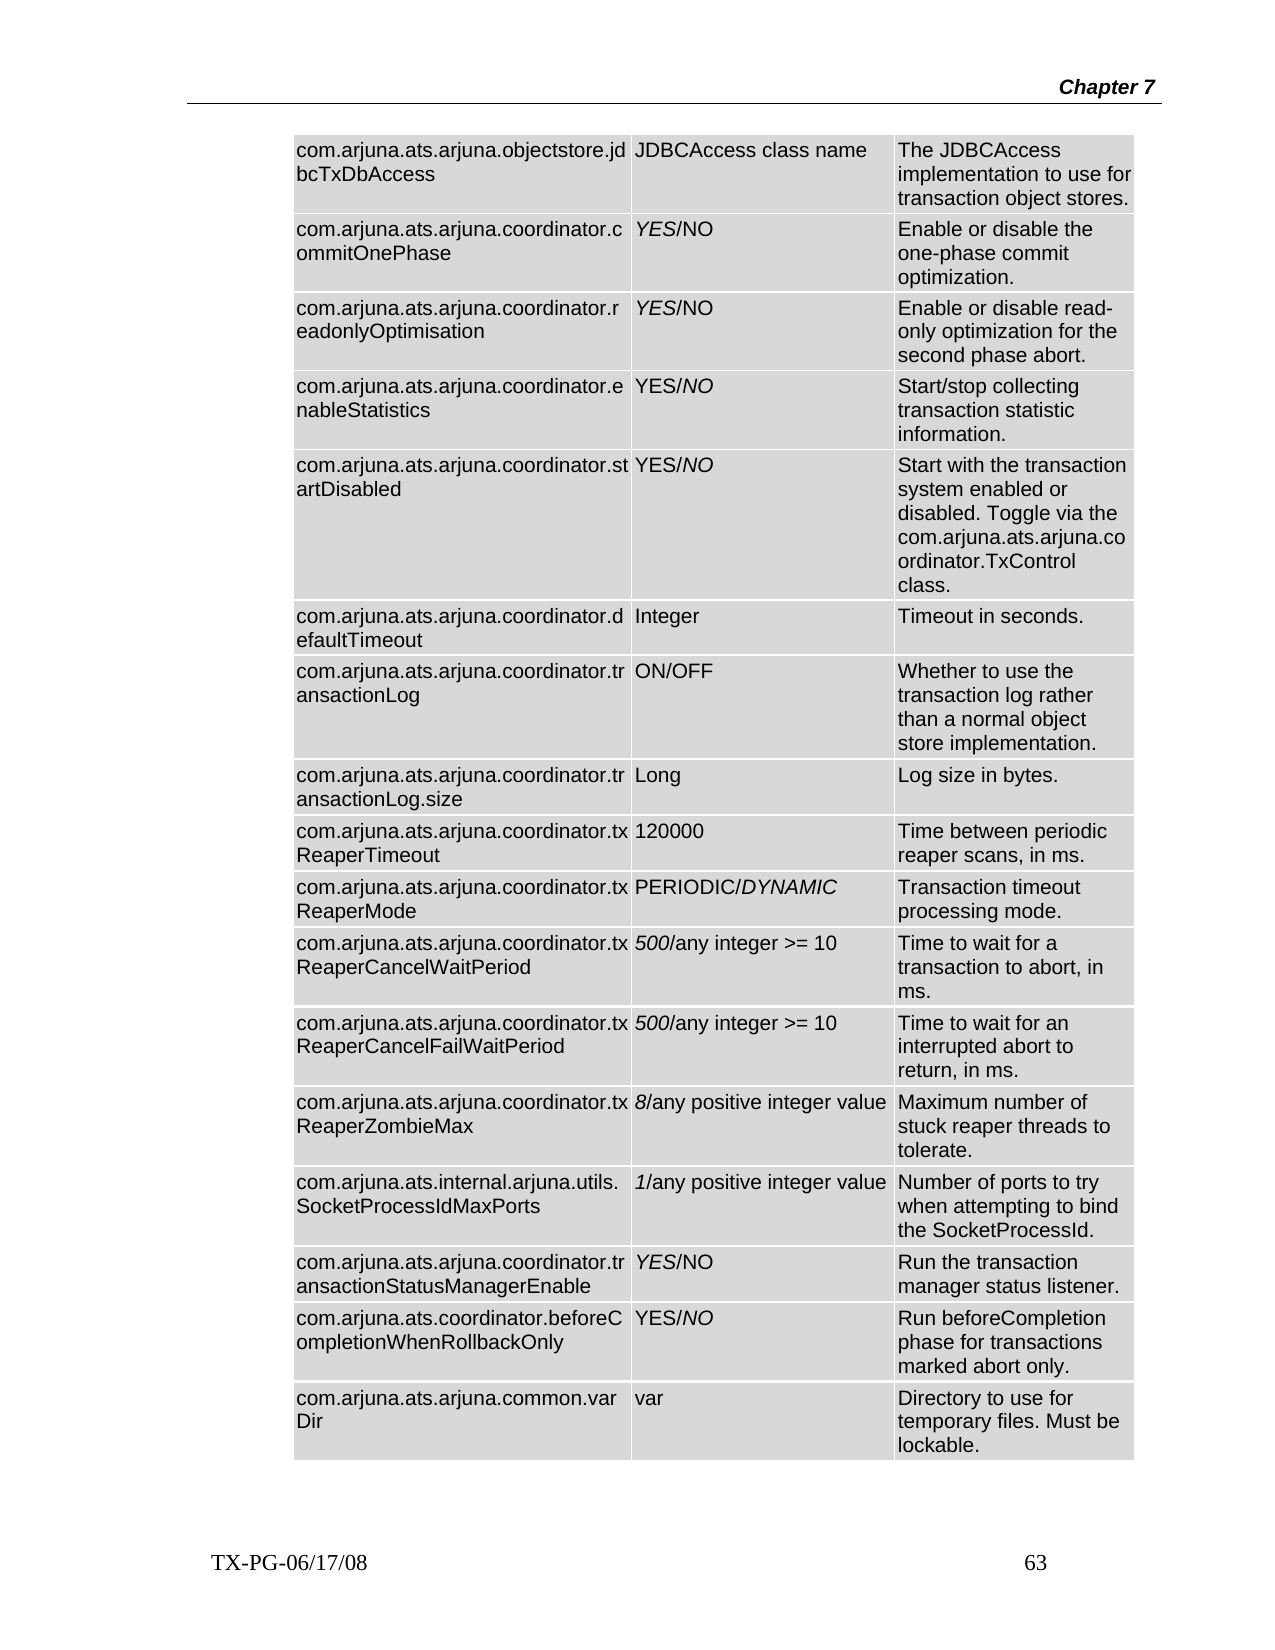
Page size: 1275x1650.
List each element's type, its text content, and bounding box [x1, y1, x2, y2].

table_cell 8/any positive integer value [632, 1087, 894, 1165]
table_cell com.arjuna.ats.arjuna.common.varDir [294, 1383, 631, 1460]
table_cell The JDBCAccess implementation to use for transaction object stores. [895, 135, 1134, 213]
table_cell 120000 [632, 816, 894, 870]
table_cell Log size in bytes. [895, 760, 1134, 814]
table_cell Time to wait for an interrupted abort to return, in ms. [895, 1008, 1134, 1085]
table_cell Number of ports to try when attempting to bind the SocketProcessId. [895, 1167, 1134, 1245]
table_cell YES/NO [632, 214, 894, 291]
table_cell Maximum number of stuck reaper threads to tolerate. [895, 1087, 1134, 1165]
table_cell com.arjuna.ats.arjuna.coordinator.txReaperCancelFailWaitPeriod [294, 1008, 631, 1085]
table_cell Start with the transaction system enabled or disabled. Toggle via the com.arjuna.ats.arjuna.coordinator.TxControl class. [895, 450, 1134, 599]
table_cell Enable or disable the one-phase commit optimization. [895, 214, 1134, 291]
table_cell Integer [632, 601, 894, 654]
table_cell var [632, 1383, 894, 1460]
table_cell YES/NO [632, 371, 894, 449]
table_cell com.arjuna.ats.arjuna.coordinator.defaultTimeout [294, 601, 631, 654]
table_cell com.arjuna.ats.coordinator.beforeCompletionWhenRollbackOnly [294, 1303, 631, 1380]
table_cell com.arjuna.ats.arjuna.coordinator.startDisabled [294, 450, 631, 599]
table_cell com.arjuna.ats.arjuna.coordinator.transactionLog.size [294, 760, 631, 814]
table_cell com.arjuna.ats.arjuna.coordinator.enableStatistics [294, 371, 631, 449]
table_cell com.arjuna.ats.arjuna.coordinator.transactionStatusManagerEnable [294, 1247, 631, 1301]
table_cell 500/any integer >= 10 [632, 1008, 894, 1085]
table_cell YES/NO [632, 1247, 894, 1301]
table_cell Enable or disable read-only optimization for the second phase abort. [895, 293, 1134, 370]
table_cell Run beforeCompletion phase for transactions marked abort only. [895, 1303, 1134, 1380]
table_cell YES/NO [632, 1303, 894, 1380]
table_cell Whether to use the transaction log rather than a normal object store implementation. [895, 656, 1134, 758]
table_cell 1/any positive integer value [632, 1167, 894, 1245]
table_cell com.arjuna.ats.arjuna.coordinator.commitOnePhase [294, 214, 631, 291]
table_cell com.arjuna.ats.arjuna.coordinator.txReaperMode [294, 872, 631, 926]
table_cell Long [632, 760, 894, 814]
table_cell YES/NO [632, 293, 894, 370]
table_cell com.arjuna.ats.arjuna.coordinator.txReaperTimeout [294, 816, 631, 870]
table_cell ON/OFF [632, 656, 894, 758]
table_cell Start/stop collecting transaction statistic information. [895, 371, 1134, 449]
table_cell Transaction timeout processing mode. [895, 872, 1134, 926]
table_cell YES/NO [632, 450, 894, 599]
table_cell Time between periodic reaper scans, in ms. [895, 816, 1134, 870]
table_cell com.arjuna.ats.arjuna.objectstore.jdbcTxDbAccess [294, 135, 631, 213]
table_cell Directory to use for temporary files. Must be lockable. [895, 1383, 1134, 1460]
table_cell com.arjuna.ats.arjuna.coordinator.readonlyOptimisation [294, 293, 631, 370]
table_cell Run the transaction manager status listener. [895, 1247, 1134, 1301]
table_cell Timeout in seconds. [895, 601, 1134, 654]
table_cell com.arjuna.ats.internal.arjuna.utils.SocketProcessIdMaxPorts [294, 1167, 631, 1245]
table_cell com.arjuna.ats.arjuna.coordinator.txReaperCancelWaitPeriod [294, 928, 631, 1005]
table_cell 500/any integer >= 10 [632, 928, 894, 1005]
table_cell Time to wait for a transaction to abort, in ms. [895, 928, 1134, 1005]
table_cell JDBCAccess class name [632, 135, 894, 213]
table_cell com.arjuna.ats.arjuna.coordinator.txReaperZombieMax [294, 1087, 631, 1165]
table_cell PERIODIC/DYNAMIC [632, 872, 894, 926]
table_cell com.arjuna.ats.arjuna.coordinator.transactionLog [294, 656, 631, 758]
